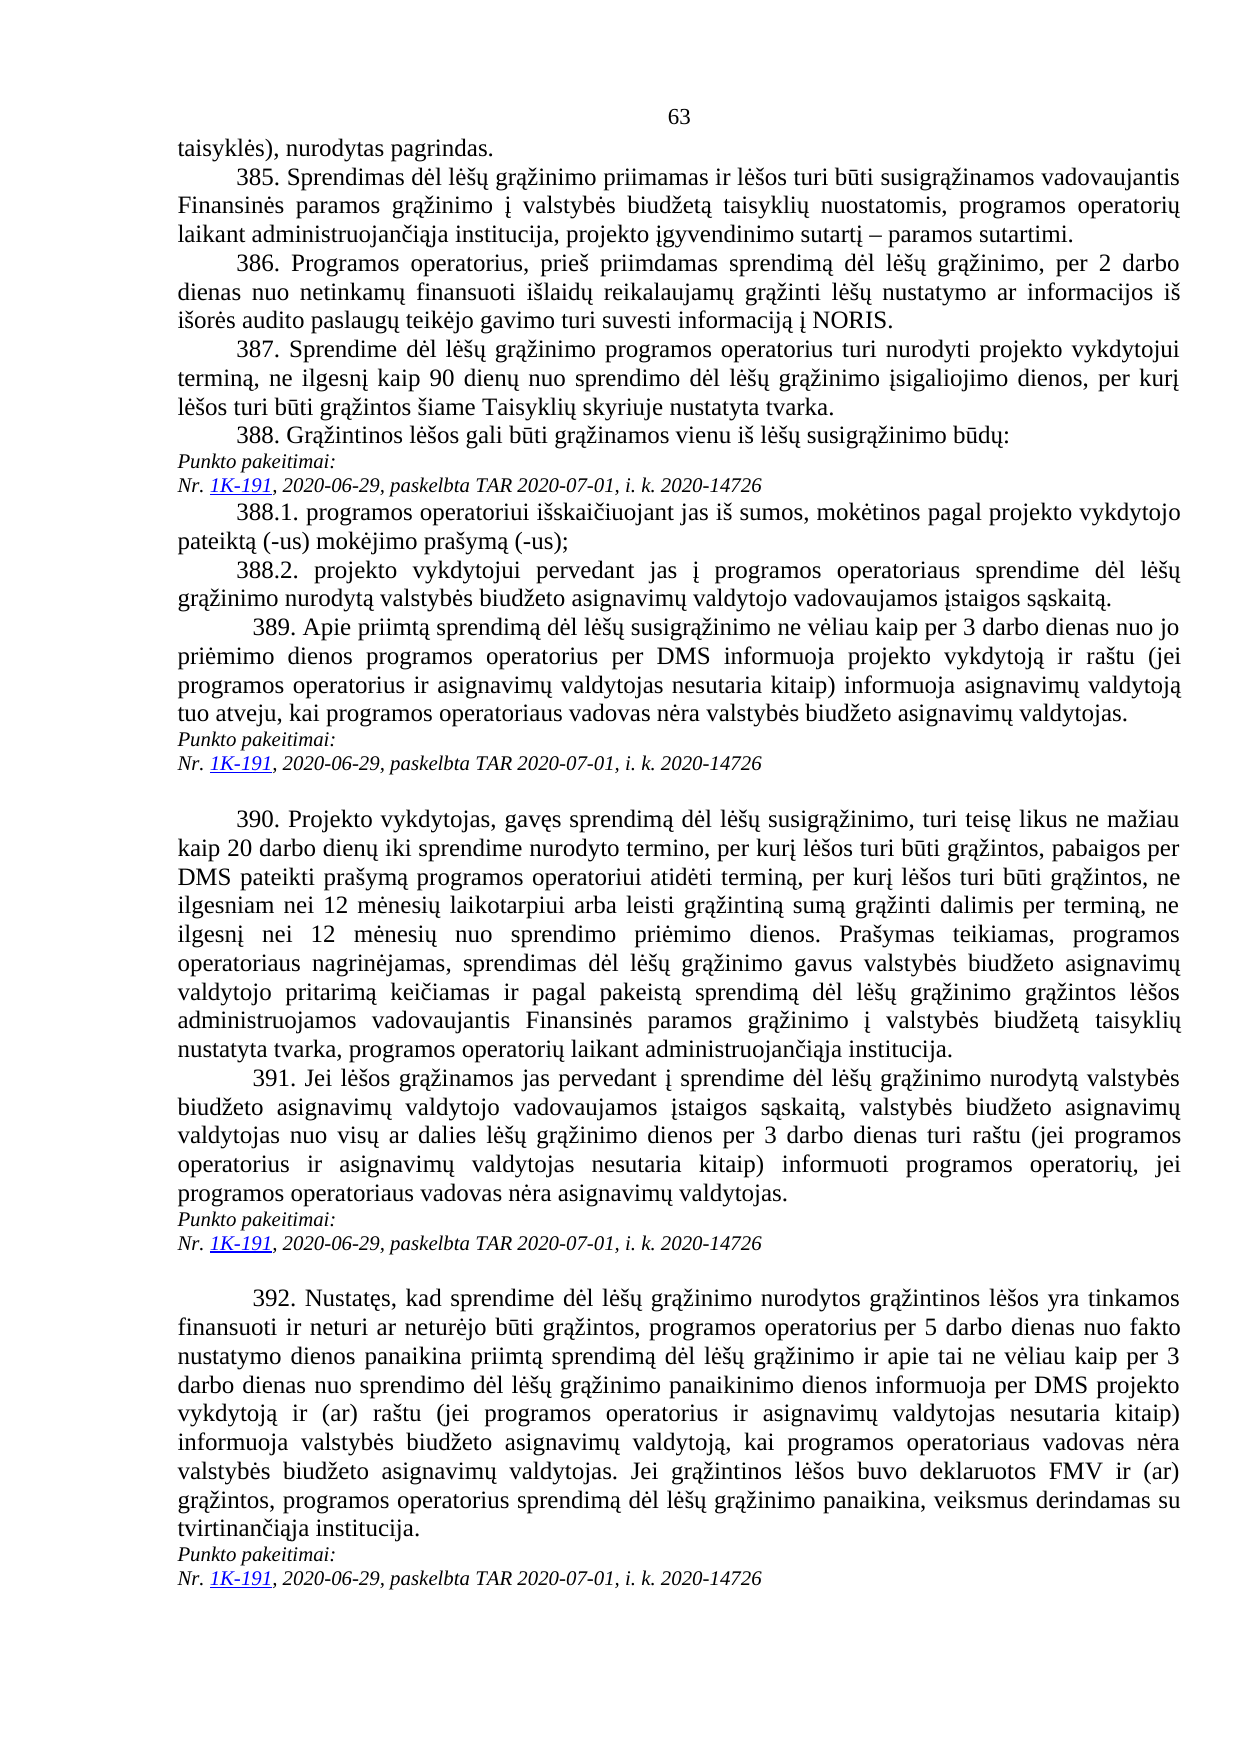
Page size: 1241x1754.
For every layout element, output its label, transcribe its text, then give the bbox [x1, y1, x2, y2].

text 385. Sprendimas dėl lėšų grąžinimo priimamas ir lėšos turi būti susigrąžinamos vadovaujantis Finansinės paramos grąžinimo į valstybės biudžetą taisyklių nuostatomis, programos operatorių laikant administruojančiąja institucija, projekto įgyvendinimo sutartį – paramos sutartimi. [177, 162, 1181, 248]
text 389. Apie priimtą sprendimą dėl lėšų susigrąžinimo ne vėliau kaip per 3 darbo dienas nuo jo priėmimo dienos programos operatorius per DMS informuoja projekto vykdytoją ir raštu (jei programos operatorius ir asignavimų valdytojas nesutaria kitaip) informuoja asignavimų valdytoją tuo atveju, kai programos operatoriaus vadovas nėra valstybės biudžeto asignavimų valdytojas. [177, 612, 1181, 727]
text Punkto pakeitimai: [177, 1542, 1181, 1566]
text Nr. 1K-191, 2020-06-29, paskelbta TAR 2020-07-01, i. k. 2020-14726 [177, 473, 1181, 497]
text Nr. 1K-191, 2020-06-29, paskelbta TAR 2020-07-01, i. k. 2020-14726 [177, 1566, 1181, 1590]
text 391. Jei lėšos grąžinamos jas pervedant į sprendime dėl lėšų grąžinimo nurodytą valstybės biudžeto asignavimų valdytojo vadovaujamos įstaigos sąskaitą, valstybės biudžeto asignavimų valdytojas nuo visų ar dalies lėšų grąžinimo dienos per 3 darbo dienas turi raštu (jei programos operatorius ir asignavimų valdytojas nesutaria kitaip) informuoti programos operatorių, jei programos operatoriaus vadovas nėra asignavimų valdytojas. [177, 1063, 1181, 1207]
text Nr. 1K-191, 2020-06-29, paskelbta TAR 2020-07-01, i. k. 2020-14726 [177, 751, 1181, 775]
text Punkto pakeitimai: [177, 1207, 1181, 1231]
text 390. Projekto vykdytojas, gavęs sprendimą dėl lėšų susigrąžinimo, turi teisę likus ne mažiau kaip 20 darbo dienų iki sprendime nurodyto termino, per kurį lėšos turi būti grąžintos, pabaigos per DMS pateikti prašymą programos operatoriui atidėti terminą, per kurį lėšos turi būti grąžintos, ne ilgesniam nei 12 mėnesių laikotarpiui arba leisti grąžintiną sumą grąžinti dalimis per terminą, ne ilgesnį nei 12 mėnesių nuo sprendimo priėmimo dienos. Prašymas teikiamas, programos operatoriaus nagrinėjamas, sprendimas dėl lėšų grąžinimo gavus valstybės biudžeto asignavimų valdytojo pritarimą keičiamas ir pagal pakeistą sprendimą dėl lėšų grąžinimo grąžintos lėšos administruojamos vadovaujantis Finansinės paramos grąžinimo į valstybės biudžetą taisyklių nustatyta tvarka, programos operatorių laikant administruojančiąja institucija. [177, 804, 1181, 1063]
text 392. Nustatęs, kad sprendime dėl lėšų grąžinimo nurodytos grąžintinos lėšos yra tinkamos finansuoti ir neturi ar neturėjo būti grąžintos, programos operatorius per 5 darbo dienas nuo fakto nustatymo dienos panaikina priimtą sprendimą dėl lėšų grąžinimo ir apie tai ne vėliau kaip per 3 darbo dienas nuo sprendimo dėl lėšų grąžinimo panaikinimo dienos informuoja per DMS projekto vykdytoją ir (ar) raštu (jei programos operatorius ir asignavimų valdytojas nesutaria kitaip) informuoja valstybės biudžeto asignavimų valdytoją, kai programos operatoriaus vadovas nėra valstybės biudžeto asignavimų valdytojas. Jei grąžintinos lėšos buvo deklaruotos FMV ir (ar) grąžintos, programos operatorius sprendimą dėl lėšų grąžinimo panaikina, veiksmus derindamas su tvirtinančiąja institucija. [177, 1283, 1181, 1542]
text Punkto pakeitimai: [177, 449, 1181, 473]
text 387. Sprendime dėl lėšų grąžinimo programos operatorius turi nurodyti projekto vykdytojui terminą, ne ilgesnį kaip 90 dienų nuo sprendimo dėl lėšų grąžinimo įsigaliojimo dienos, per kurį lėšos turi būti grąžintos šiame Taisyklių skyriuje nustatyta tvarka. [177, 334, 1181, 420]
text Nr. 1K-191, 2020-06-29, paskelbta TAR 2020-07-01, i. k. 2020-14726 [177, 1231, 1181, 1255]
text 388. Grąžintinos lėšos gali būti grąžinamos vienu iš lėšų susigrąžinimo būdų: [177, 420, 1181, 449]
text Punkto pakeitimai: [177, 727, 1181, 751]
text 388.2. projekto vykdytojui pervedant jas į programos operatoriaus sprendime dėl lėšų grąžinimo nurodytą valstybės biudžeto asignavimų valdytojo vadovaujamos įstaigos sąskaitą. [177, 555, 1181, 612]
text taisyklės), nurodytas pagrindas. [177, 133, 1181, 162]
text 388.1. programos operatoriui išskaičiuojant jas iš sumos, mokėtinos pagal projekto vykdytojo pateiktą (-us) mokėjimo prašymą (-us); [177, 497, 1181, 555]
text 386. Programos operatorius, prieš priimdamas sprendimą dėl lėšų grąžinimo, per 2 darbo dienas nuo netinkamų finansuoti išlaidų reikalaujamų grąžinti lėšų nustatymo ar informacijos iš išorės audito paslaugų teikėjo gavimo turi suvesti informaciją į NORIS. [177, 248, 1181, 334]
